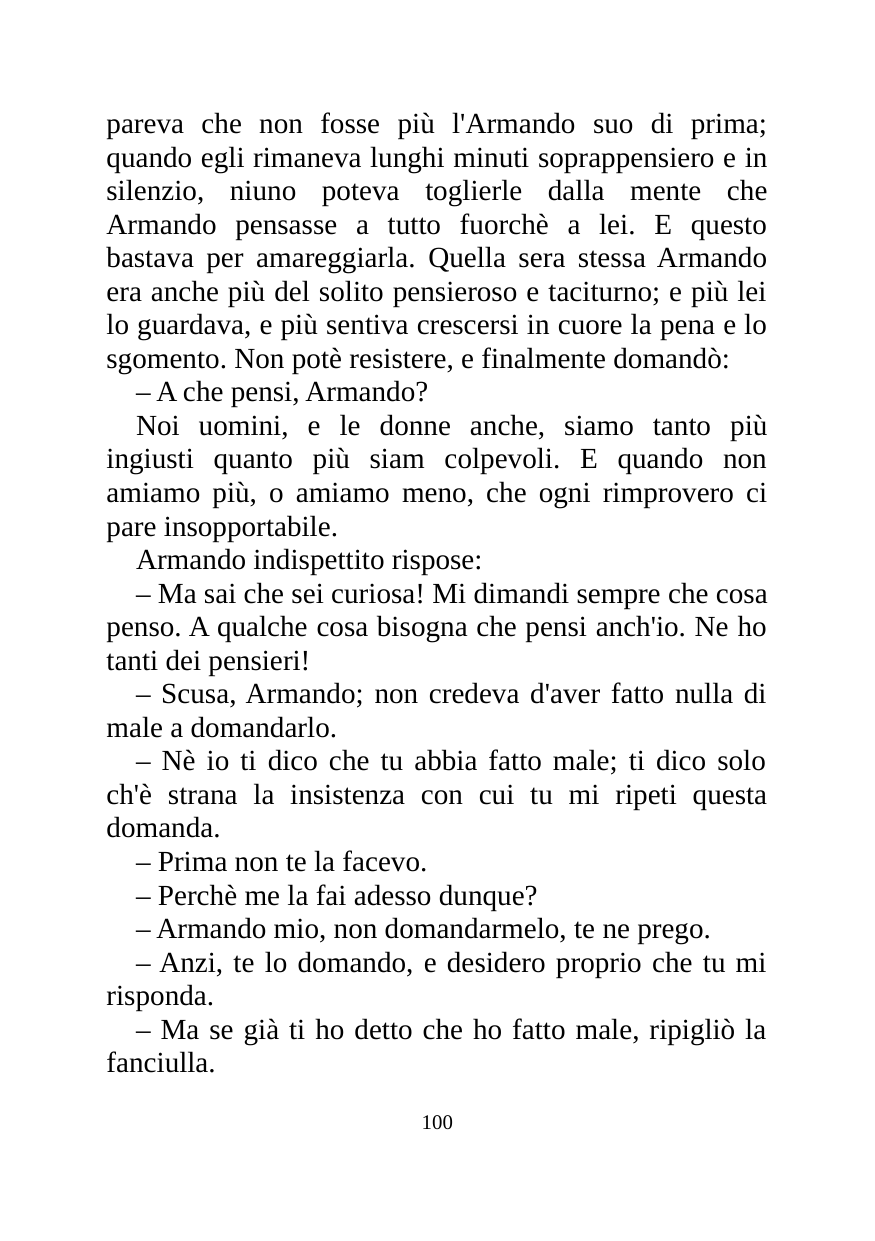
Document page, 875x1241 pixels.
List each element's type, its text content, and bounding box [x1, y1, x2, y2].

text – Scusa, Armando; non credeva d'aver fatto nulla di male a domandarlo. [106, 676, 768, 743]
text Armando indispettito rispose: [106, 542, 768, 576]
text – Perchè me la fai adesso dunque? [106, 878, 768, 911]
text – Prima non te la facevo. [106, 844, 768, 878]
text – Nè io ti dico che tu abbia fatto male; ti dico solo ch'è strana la insistenza con cui tu mi ripeti questa domanda. [106, 743, 768, 844]
text – A che pensi, Armando? [106, 374, 768, 408]
text – Armando mio, non domandarmelo, te ne prego. [106, 911, 768, 945]
text pareva che non fosse più l'Armando suo di prima; quando egli rimaneva lunghi minuti soprappensiero e in silenzio, niuno poteva toglierle dalla mente che Armando pensasse a tutto fuorchè a lei. E questo bastava per amareggiarla. Quella sera stessa Armando era anche più del solito pensieroso e taciturno; e più lei lo guardava, e più sentiva crescersi in cuore la pena e lo sgomento. Non potè resistere, e finalmente domandò: [106, 106, 768, 374]
text – Ma sai che sei curiosa! Mi dimandi sempre che cosa penso. A qualche cosa bisogna che pensi anch'io. Ne ho tanti dei pensieri! [106, 576, 768, 676]
text – Anzi, te lo domando, e desidero proprio che tu mi risponda. [106, 945, 768, 1012]
text Noi uomini, e le donne anche, siamo tanto più ingiusti quanto più siam colpevoli. E quando non amiamo più, o amiamo meno, che ogni rimprovero ci pare insopportabile. [106, 408, 768, 542]
text – Ma se già ti ho detto che ho fatto male, ripigliò la fanciulla. [106, 1012, 768, 1079]
